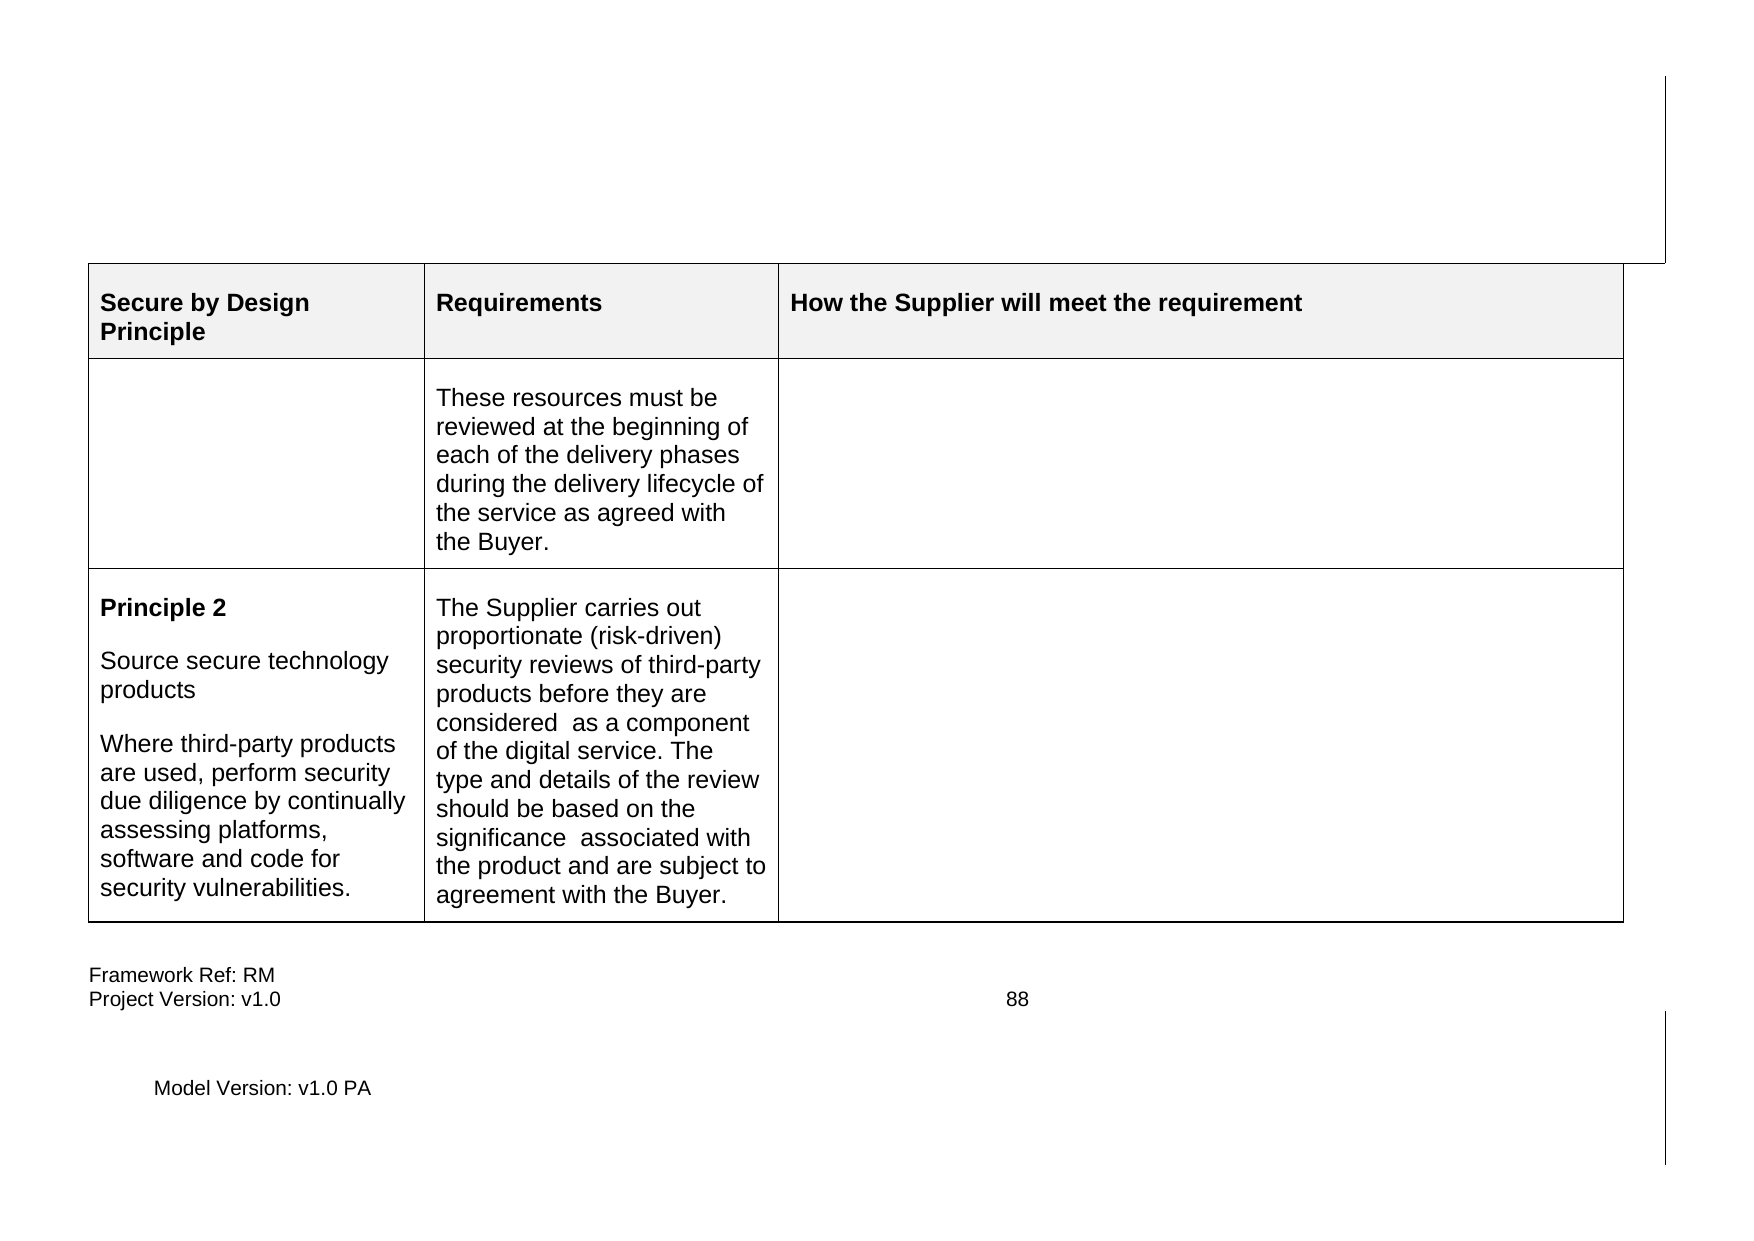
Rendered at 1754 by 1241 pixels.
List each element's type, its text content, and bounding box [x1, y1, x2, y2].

table_cell These resources must be reviewed at the beginning of each of the delivery phases during the delivery lifecycle of the service as agreed with the Buyer. [425, 359, 778, 568]
table_cell [779, 359, 1623, 568]
table_cell [779, 569, 1623, 921]
table_cell The Supplier carries out proportionate (risk-driven) security reviews of third-party products before they are considered as a component of the digital service. The type and details of the review should be based on the significance associated with the product and are subject to agreement with the Buyer. [425, 569, 778, 921]
table_header Secure by Design Principle [89, 264, 424, 358]
table_header Requirements [425, 264, 778, 358]
table_cell [89, 359, 424, 568]
table_cell Principle 2 Source secure technology products Where third-party products are used, perform security due diligence by continually assessing platforms, software and code for security vulnerabilities. [89, 569, 424, 921]
table_header How the Supplier will meet the requirement [779, 264, 1623, 358]
